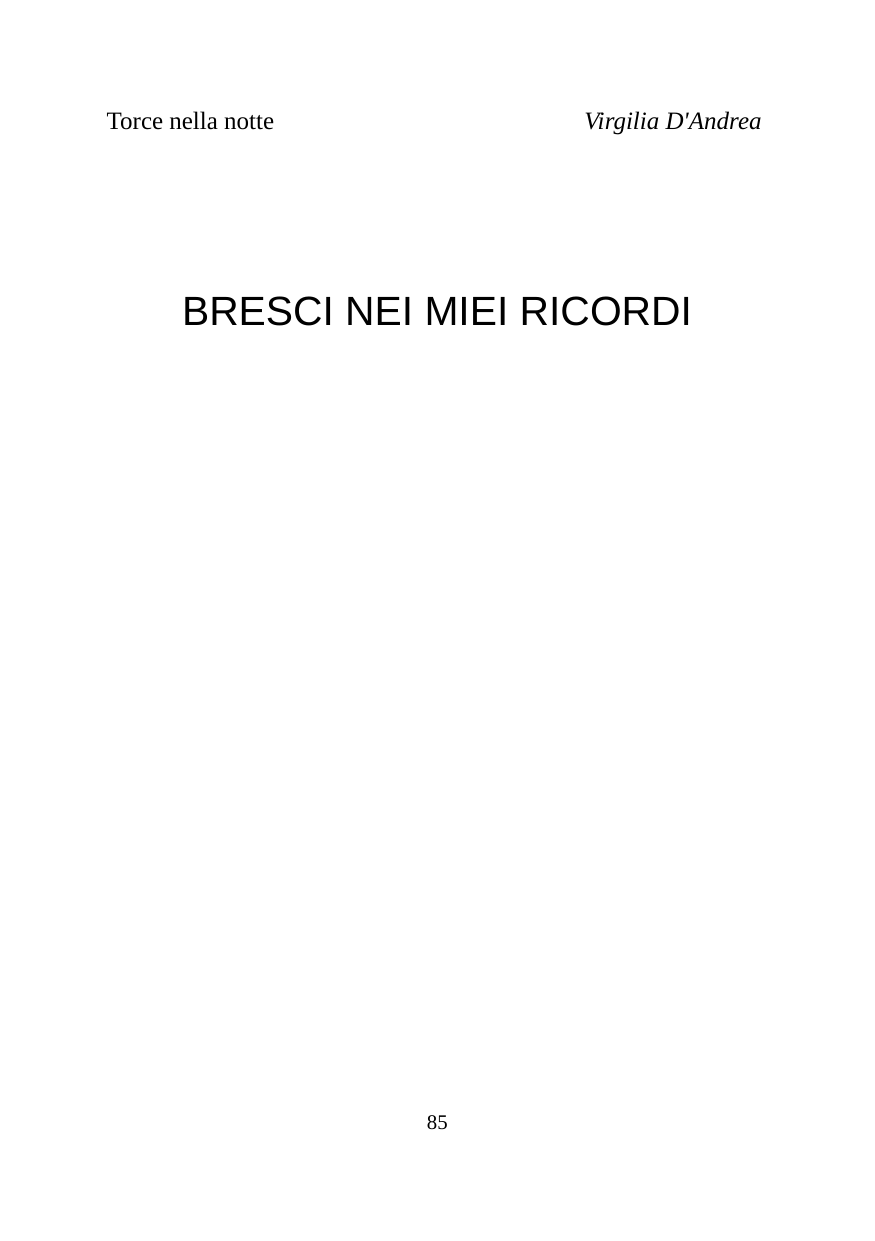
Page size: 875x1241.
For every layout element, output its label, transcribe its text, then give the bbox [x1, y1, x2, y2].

subtitle BRESCI NEI MIEI RICORDI [106, 287, 768, 334]
